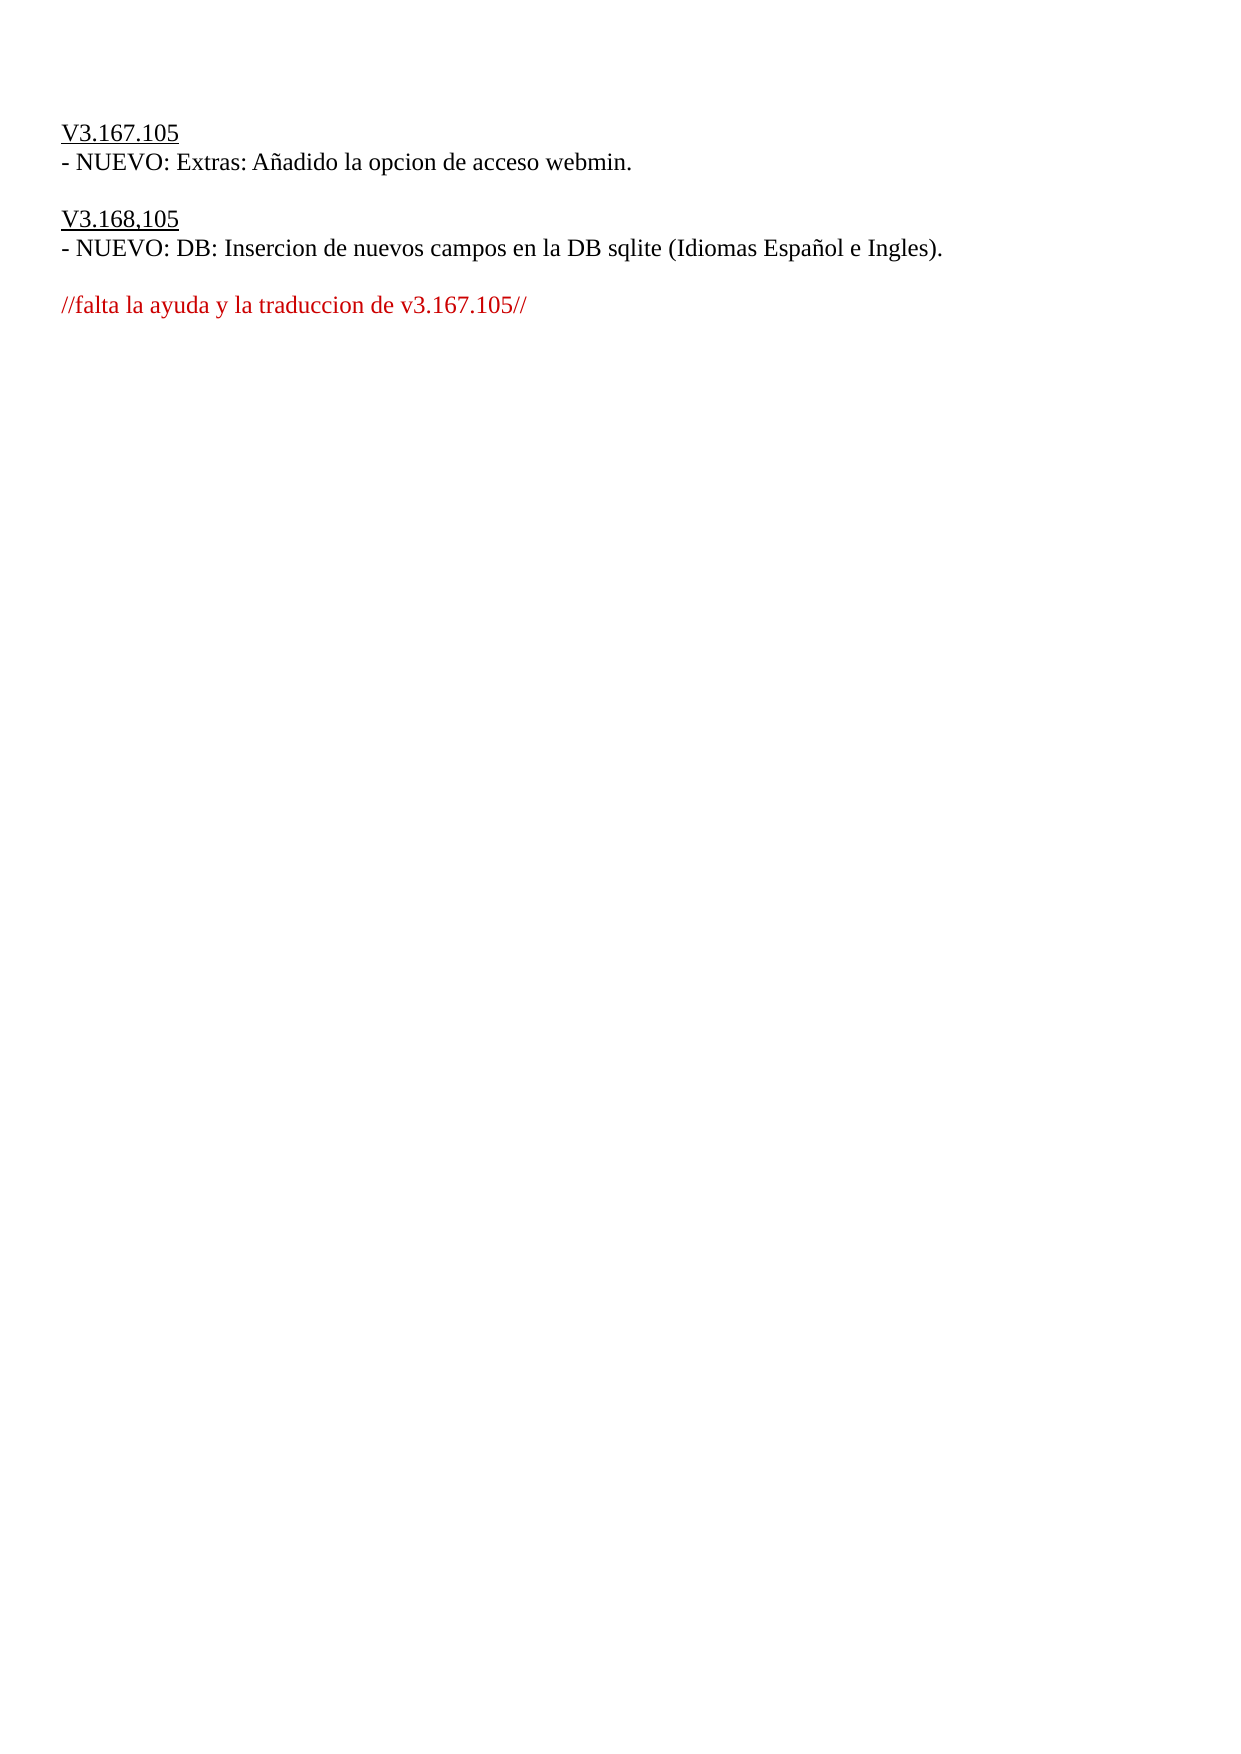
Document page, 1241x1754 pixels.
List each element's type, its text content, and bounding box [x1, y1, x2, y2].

text V3.167.105 [61, 118, 1170, 147]
text - NUEVO: Extras: Añadido la opcion de acceso webmin. [61, 147, 1170, 176]
text V3.168,105 [61, 204, 1170, 233]
text //falta la ayuda y la traduccion de v3.167.105// [61, 291, 1170, 319]
text - NUEVO: DB: Insercion de nuevos campos en la DB sqlite (Idiomas Español e Ingles). [61, 233, 1170, 262]
